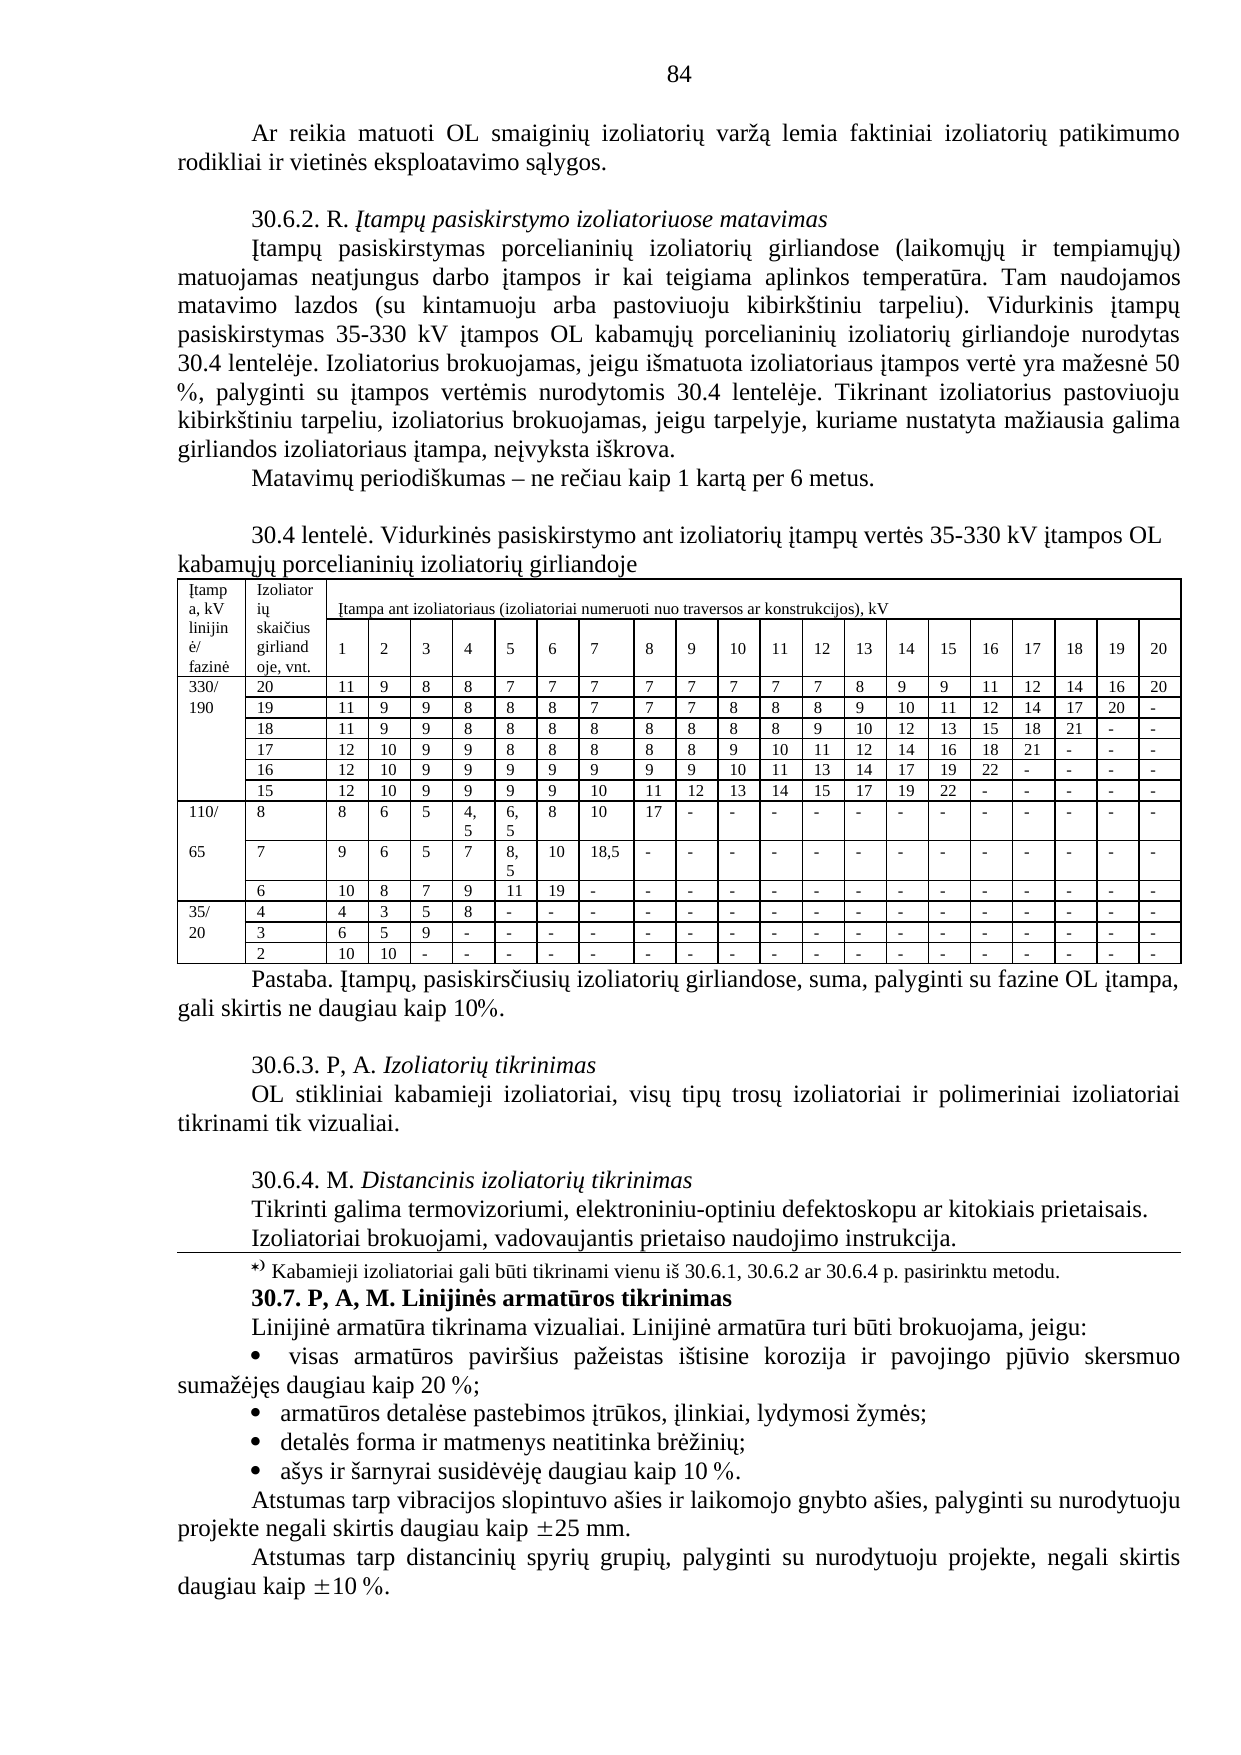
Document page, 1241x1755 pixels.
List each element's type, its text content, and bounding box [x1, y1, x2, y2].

table_cell 14 [1013, 698, 1054, 717]
table_cell [178, 717, 245, 738]
table_cell 8 [761, 698, 802, 717]
table_cell 7 [635, 677, 675, 696]
table_cell - [761, 923, 802, 942]
table_cell 9 [929, 677, 970, 696]
table_cell 19 [929, 760, 970, 779]
table_cell 12 [327, 781, 368, 800]
table_cell 14 [845, 760, 886, 779]
table_cell - [1013, 923, 1054, 942]
table_cell - [1140, 943, 1180, 963]
table_cell - [887, 923, 928, 942]
table_cell - [1013, 781, 1054, 800]
table_cell 12 [803, 620, 844, 676]
table_cell 7 [580, 620, 633, 676]
table_cell 5 [369, 923, 410, 942]
table_cell - [929, 881, 970, 900]
table_cell - [929, 943, 970, 963]
table_cell - [411, 943, 452, 963]
table_cell - [971, 943, 1012, 963]
table_cell - [845, 881, 886, 900]
table_cell 14 [887, 739, 928, 758]
table_cell 8 [538, 698, 578, 717]
text Pastaba. Įtampų, pasiskirsčiusių izoliatorių girliandose, suma, palyginti su fazine OL įtampa, gali skirtis ne daugiau kaip 10. [177, 964, 1181, 1022]
table_cell 9 [887, 677, 928, 696]
table_cell 11 [803, 739, 844, 758]
table_cell - [1056, 802, 1096, 840]
text Atstumas tarp vibracijos slopintuvo ašies ir laikomojo gnybto ašies, palyginti su nurodytuoju projekte negali skirtis daugiau kaip 25 mm. [177, 1485, 1181, 1542]
table_cell 10 [580, 802, 633, 840]
table_cell 7 [719, 677, 759, 696]
table_cell - [1140, 760, 1180, 779]
table_cell - [580, 943, 633, 963]
table_header Izoliatorių skaičius girliandoje, vnt. [246, 580, 326, 676]
table_cell 9 [411, 923, 452, 942]
table_cell - [1013, 760, 1054, 779]
table_cell - [971, 902, 1012, 921]
table_cell 15 [246, 781, 326, 800]
table_cell 8 [677, 739, 717, 758]
table_cell 10 [719, 760, 759, 779]
table_cell 17 [845, 781, 886, 800]
table_cell 5 [411, 841, 452, 880]
table_cell 14 [761, 781, 802, 800]
table_cell - [453, 943, 494, 963]
table_cell - [580, 923, 633, 942]
table_cell - [803, 841, 844, 880]
table_cell - [677, 802, 717, 840]
table_cell 5 [411, 902, 452, 921]
table_cell 9 [580, 760, 633, 779]
table_cell 16 [246, 760, 326, 779]
table_cell - [845, 841, 886, 880]
table_cell - [719, 902, 759, 921]
table_cell 11 [761, 620, 802, 676]
table_cell 10 [761, 739, 802, 758]
table_cell - [845, 943, 886, 963]
table_cell - [1140, 698, 1180, 717]
table_cell 6 [369, 841, 410, 880]
table_cell 14 [1056, 677, 1096, 696]
table_cell 7 [803, 677, 844, 696]
table_cell 21 [1013, 739, 1054, 758]
table_cell - [1013, 881, 1054, 900]
text  Kabamieji izoliatoriai gali būti tikrinami vienu iš 30.6.1, 30.6.2 ar 30.6.4 p. pasirinktu metodu. [177, 1253, 1181, 1283]
text 30.7. P, A, M. Linijinės armatūros tikrinimas [177, 1283, 1181, 1312]
table_cell 6,5 [496, 802, 536, 840]
table_cell 9 [411, 698, 452, 717]
table_cell - [803, 923, 844, 942]
text Įtampų pasiskirstymas porcelianinių izoliatorių girliandose (laikomųjų ir tempiamųjų) matuojamas neatjungus darbo įtampos ir kai teigiama aplinkos temperatūra. Tam naudojamos matavimo lazdos (su kintamuoju arba pastoviuoju kibirkštiniu tarpeliu). Vidurkinis įtampų pasiskirstymas 35-330 kV įtampos OL kabamųjų porcelianinių izoliatorių girliandoje nurodytas 30.4 lentelėje. Izoliatorius brokuojamas, jeigu išmatuota izoliatoriaus įtampos vertė yra mažesnė 50 , palyginti su įtampos vertėmis nurodytomis 30.4 lentelėje. Tikrinant izoliatorius pastoviuoju kibirkštiniu tarpeliu, izoliatorius brokuojamas, jeigu tarpelyje, kuriame nustatyta mažiausia galima girliandos izoliatoriaus įtampa, neįvyksta iškrova. [177, 233, 1181, 463]
table_cell 9 [635, 760, 675, 779]
table_cell 19 [1098, 620, 1138, 676]
table_cell - [719, 923, 759, 942]
table_cell - [677, 881, 717, 900]
table_cell - [453, 923, 494, 942]
table_cell - [635, 881, 675, 900]
table_cell - [1098, 739, 1138, 758]
table_cell 9 [411, 760, 452, 779]
table_cell - [1140, 923, 1180, 942]
table_cell - [929, 841, 970, 880]
table_cell 20 [1140, 677, 1180, 696]
table_cell 8 [803, 698, 844, 717]
table_cell - [635, 943, 675, 963]
table_cell - [803, 943, 844, 963]
table_cell 9 [453, 881, 494, 900]
table_cell - [1098, 719, 1138, 738]
table_cell - [761, 841, 802, 880]
table_cell - [719, 802, 759, 840]
table_cell - [1056, 739, 1096, 758]
table_cell - [719, 881, 759, 900]
text 30.4 lentelė. Vidurkinės pasiskirstymo ant izoliatorių įtampų vertės 35-330 kV įtampos OL kabamųjų porcelianinių izoliatorių girliandoje [177, 521, 1181, 578]
table_cell 20 [1140, 620, 1180, 676]
table_cell 10 [327, 943, 368, 963]
table_cell 10 [719, 620, 759, 676]
table_cell 9 [369, 698, 410, 717]
table_cell - [971, 923, 1012, 942]
text 30.6.4. M. Distancinis izoliatorių tikrinimas [177, 1165, 1181, 1194]
table_cell 20 [246, 677, 326, 696]
table_cell 18 [1013, 719, 1054, 738]
table_header Įtampa ant izoliatoriaus (izoliatoriai numeruoti nuo traversos ar konstrukcijos), kV [327, 580, 1180, 618]
table_cell - [971, 802, 1012, 840]
table_cell - [1013, 902, 1054, 921]
table_cell 22 [929, 781, 970, 800]
table_cell - [1056, 841, 1096, 880]
table_cell 11 [327, 719, 368, 738]
table_cell - [971, 781, 1012, 800]
table_cell 35/ [178, 902, 245, 921]
table_cell 8,5 [496, 841, 536, 880]
table_cell - [803, 881, 844, 900]
table_cell - [1098, 841, 1138, 880]
table_cell 10 [369, 739, 410, 758]
table_cell 18 [246, 719, 326, 738]
table_cell 17 [246, 739, 326, 758]
table_cell - [971, 841, 1012, 880]
table_cell 13 [845, 620, 886, 676]
table_cell - [1140, 902, 1180, 921]
table_cell 9 [496, 781, 536, 800]
table_cell 19 [538, 881, 578, 900]
table_cell 8 [719, 698, 759, 717]
table_cell 6 [246, 881, 326, 900]
table_cell 9 [453, 739, 494, 758]
text 30.6.2. R. Įtampų pasiskirstymo izoliatoriuose matavimas [177, 204, 1181, 233]
table_cell 8 [453, 719, 494, 738]
table_cell 5 [496, 620, 536, 676]
table_cell - [845, 902, 886, 921]
table_cell 6 [369, 802, 410, 840]
table_cell 4 [246, 902, 326, 921]
table_cell 13 [719, 781, 759, 800]
table_cell 22 [971, 760, 1012, 779]
table_cell - [1140, 802, 1180, 840]
table_cell 4 [453, 620, 494, 676]
table_cell 14 [887, 620, 928, 676]
table_cell - [635, 923, 675, 942]
table_cell - [496, 923, 536, 942]
table_cell 10 [845, 719, 886, 738]
table_cell 8 [677, 719, 717, 738]
table_cell 11 [327, 677, 368, 696]
table_cell 9 [677, 620, 717, 676]
table_cell - [538, 943, 578, 963]
table_cell - [1098, 902, 1138, 921]
table_cell 65 [178, 840, 245, 880]
table_cell 7 [496, 677, 536, 696]
table_cell 7 [246, 841, 326, 880]
table_cell 6 [538, 620, 578, 676]
table_cell - [1098, 760, 1138, 779]
table_cell - [1056, 923, 1096, 942]
table_cell - [538, 902, 578, 921]
table_cell 110/ [178, 802, 245, 840]
text  detalės forma ir matmenys neatitinka brėžinių; [177, 1427, 1181, 1456]
table_cell 7 [580, 698, 633, 717]
table_cell 18,5 [580, 841, 633, 880]
table_cell 8 [453, 698, 494, 717]
table_cell [178, 942, 245, 963]
table_cell - [1056, 943, 1096, 963]
table_cell 8 [635, 739, 675, 758]
table_cell - [887, 943, 928, 963]
table_cell - [887, 841, 928, 880]
table_cell 12 [845, 739, 886, 758]
table_cell - [761, 881, 802, 900]
table_cell 8 [635, 620, 675, 676]
table_cell - [929, 802, 970, 840]
table_cell - [677, 923, 717, 942]
text 30.6.3. P, A. Izoliatorių tikrinimas [177, 1050, 1181, 1079]
table_cell - [803, 902, 844, 921]
table_cell 13 [803, 760, 844, 779]
table_cell 9 [803, 719, 844, 738]
table_cell 8 [453, 902, 494, 921]
table_cell 7 [761, 677, 802, 696]
table_cell - [635, 902, 675, 921]
table_cell 20 [1098, 698, 1138, 717]
table_cell 17 [1056, 698, 1096, 717]
table_cell 6 [327, 923, 368, 942]
table_cell 12 [327, 760, 368, 779]
table_cell 11 [971, 677, 1012, 696]
table_cell 9 [411, 739, 452, 758]
table_cell - [677, 943, 717, 963]
text  armatūros detalėse pastebimos įtrūkos, įlinkiai, lydymosi žymės; [177, 1398, 1181, 1427]
table_cell 2 [246, 943, 326, 963]
table_cell 7 [677, 698, 717, 717]
table_cell 8 [246, 802, 326, 840]
table_cell 9 [677, 760, 717, 779]
table_cell - [496, 943, 536, 963]
table_cell 9 [411, 719, 452, 738]
table_cell 16 [971, 620, 1012, 676]
text Linijinė armatūra tikrinama vizualiai. Linijinė armatūra turi būti brokuojama, jeigu: [177, 1312, 1181, 1341]
table_cell 8 [411, 677, 452, 696]
text  ašys ir šarnyrai susidėvėję daugiau kaip 10 . [177, 1456, 1181, 1485]
table_cell 12 [971, 698, 1012, 717]
table_cell 11 [929, 698, 970, 717]
table_cell - [1140, 881, 1180, 900]
table_cell 8 [580, 719, 633, 738]
table_cell 330/ [178, 677, 245, 696]
table_cell 7 [538, 677, 578, 696]
table_cell - [1098, 881, 1138, 900]
table_cell - [887, 802, 928, 840]
table_cell 4 [327, 902, 368, 921]
table_cell 8 [719, 719, 759, 738]
table_cell 8 [538, 802, 578, 840]
table_cell 10 [369, 760, 410, 779]
table_cell 9 [369, 677, 410, 696]
table_cell [178, 880, 245, 900]
table_cell 10 [538, 841, 578, 880]
table_cell 9 [411, 781, 452, 800]
table_cell - [677, 841, 717, 880]
table_cell 19 [887, 781, 928, 800]
table_cell 19 [246, 698, 326, 717]
table_cell - [677, 902, 717, 921]
table_cell - [719, 943, 759, 963]
table_cell - [1013, 802, 1054, 840]
table_cell - [761, 902, 802, 921]
table_cell 4,5 [453, 802, 494, 840]
table_cell 10 [580, 781, 633, 800]
table_cell 8 [496, 719, 536, 738]
table_cell - [1140, 841, 1180, 880]
table_cell 10 [327, 881, 368, 900]
table_header Įtampa, kV linijinė/ fazinė [178, 580, 245, 676]
table_cell [178, 759, 245, 779]
table_cell - [845, 802, 886, 840]
table_cell - [1013, 841, 1054, 880]
table_cell 8 [761, 719, 802, 738]
table_cell 10 [887, 698, 928, 717]
table_cell - [761, 802, 802, 840]
table_cell 8 [453, 677, 494, 696]
table_cell 12 [887, 719, 928, 738]
table_cell [178, 779, 245, 800]
table_cell - [761, 943, 802, 963]
table_cell 17 [1013, 620, 1054, 676]
table_cell 7 [677, 677, 717, 696]
text Ar reikia matuoti OL smaiginių izoliatorių varžą lemia faktiniai izoliatorių patikimumo rodikliai ir vietinės eksploatavimo sąlygos. [177, 118, 1181, 176]
table_cell 15 [803, 781, 844, 800]
table_cell - [1013, 943, 1054, 963]
table_cell 12 [1013, 677, 1054, 696]
table_cell - [971, 881, 1012, 900]
table_cell 190 [178, 696, 245, 717]
table_cell 9 [845, 698, 886, 717]
text Matavimų periodiškumas – ne rečiau kaip 1 kartą per 6 metus. [177, 463, 1181, 492]
table_cell - [887, 881, 928, 900]
table_cell 18 [1056, 620, 1096, 676]
table_cell - [929, 902, 970, 921]
table_cell 10 [369, 781, 410, 800]
table_cell 9 [538, 781, 578, 800]
table_cell 17 [887, 760, 928, 779]
table_cell 16 [1098, 677, 1138, 696]
table_cell - [887, 902, 928, 921]
table_cell 8 [538, 719, 578, 738]
text Izoliatoriai brokuojami, vadovaujantis prietaiso naudojimo instrukcija. [177, 1223, 1181, 1252]
table_cell 9 [453, 760, 494, 779]
table_cell - [1098, 923, 1138, 942]
table_cell - [496, 902, 536, 921]
table_cell 11 [327, 698, 368, 717]
table_cell 8 [327, 802, 368, 840]
table_cell 9 [496, 760, 536, 779]
text Tikrinti galima termovizoriumi, elektroniniu-optiniu defektoskopu ar kitokiais prietaisais. [177, 1194, 1181, 1223]
table_cell - [1056, 760, 1096, 779]
table_cell 8 [369, 881, 410, 900]
table_cell 18 [971, 739, 1012, 758]
table_cell 8 [496, 698, 536, 717]
table_cell - [1098, 781, 1138, 800]
table_cell 15 [971, 719, 1012, 738]
table_cell - [1056, 902, 1096, 921]
table_cell 13 [929, 719, 970, 738]
table_cell 8 [845, 677, 886, 696]
table_cell 11 [761, 760, 802, 779]
table_cell 9 [538, 760, 578, 779]
table_cell 12 [327, 739, 368, 758]
table_cell 8 [496, 739, 536, 758]
table_cell [178, 738, 245, 758]
table_cell - [803, 802, 844, 840]
table_cell 12 [677, 781, 717, 800]
table_cell 3 [369, 902, 410, 921]
table_cell 8 [635, 719, 675, 738]
table_cell - [845, 923, 886, 942]
table_cell 7 [580, 677, 633, 696]
table_cell - [1098, 802, 1138, 840]
table_cell 3 [246, 923, 326, 942]
table_cell 2 [369, 620, 410, 676]
table_cell 11 [635, 781, 675, 800]
table_cell - [929, 923, 970, 942]
table_cell 7 [635, 698, 675, 717]
table_cell 8 [538, 739, 578, 758]
table_cell 9 [369, 719, 410, 738]
table_cell 16 [929, 739, 970, 758]
table_cell - [1140, 781, 1180, 800]
table_cell 20 [178, 921, 245, 942]
table_cell 7 [453, 841, 494, 880]
table_cell 8 [580, 739, 633, 758]
table_cell 5 [411, 802, 452, 840]
text Atstumas tarp distancinių spyrių grupių, palyginti su nurodytuoju projekte, negali skirtis daugiau kaip 10 . [177, 1542, 1181, 1600]
table_cell 3 [411, 620, 452, 676]
table_cell 7 [411, 881, 452, 900]
table_cell - [1056, 781, 1096, 800]
table_cell - [1098, 943, 1138, 963]
table_cell 11 [496, 881, 536, 900]
table_cell - [538, 923, 578, 942]
table_cell - [635, 841, 675, 880]
table_cell 10 [369, 943, 410, 963]
table_cell - [580, 881, 633, 900]
text OL stikliniai kabamieji izoliatoriai, visų tipų trosų izoliatoriai ir polimeriniai izoliatoriai tikrinami tik vizualiai. [177, 1079, 1181, 1137]
table_cell - [580, 902, 633, 921]
table_cell - [719, 841, 759, 880]
table_cell 21 [1056, 719, 1096, 738]
table_cell - [1140, 739, 1180, 758]
text  visas armatūros paviršius pažeistas ištisine korozija ir pavojingo pjūvio skersmuo sumažėjęs daugiau kaip 20 ; [177, 1341, 1181, 1398]
table_cell 9 [327, 841, 368, 880]
table_cell 15 [929, 620, 970, 676]
table_cell 9 [719, 739, 759, 758]
table_cell 1 [327, 620, 368, 676]
table_cell 17 [635, 802, 675, 840]
table_cell - [1140, 719, 1180, 738]
table_cell - [1056, 881, 1096, 900]
table_cell 9 [453, 781, 494, 800]
